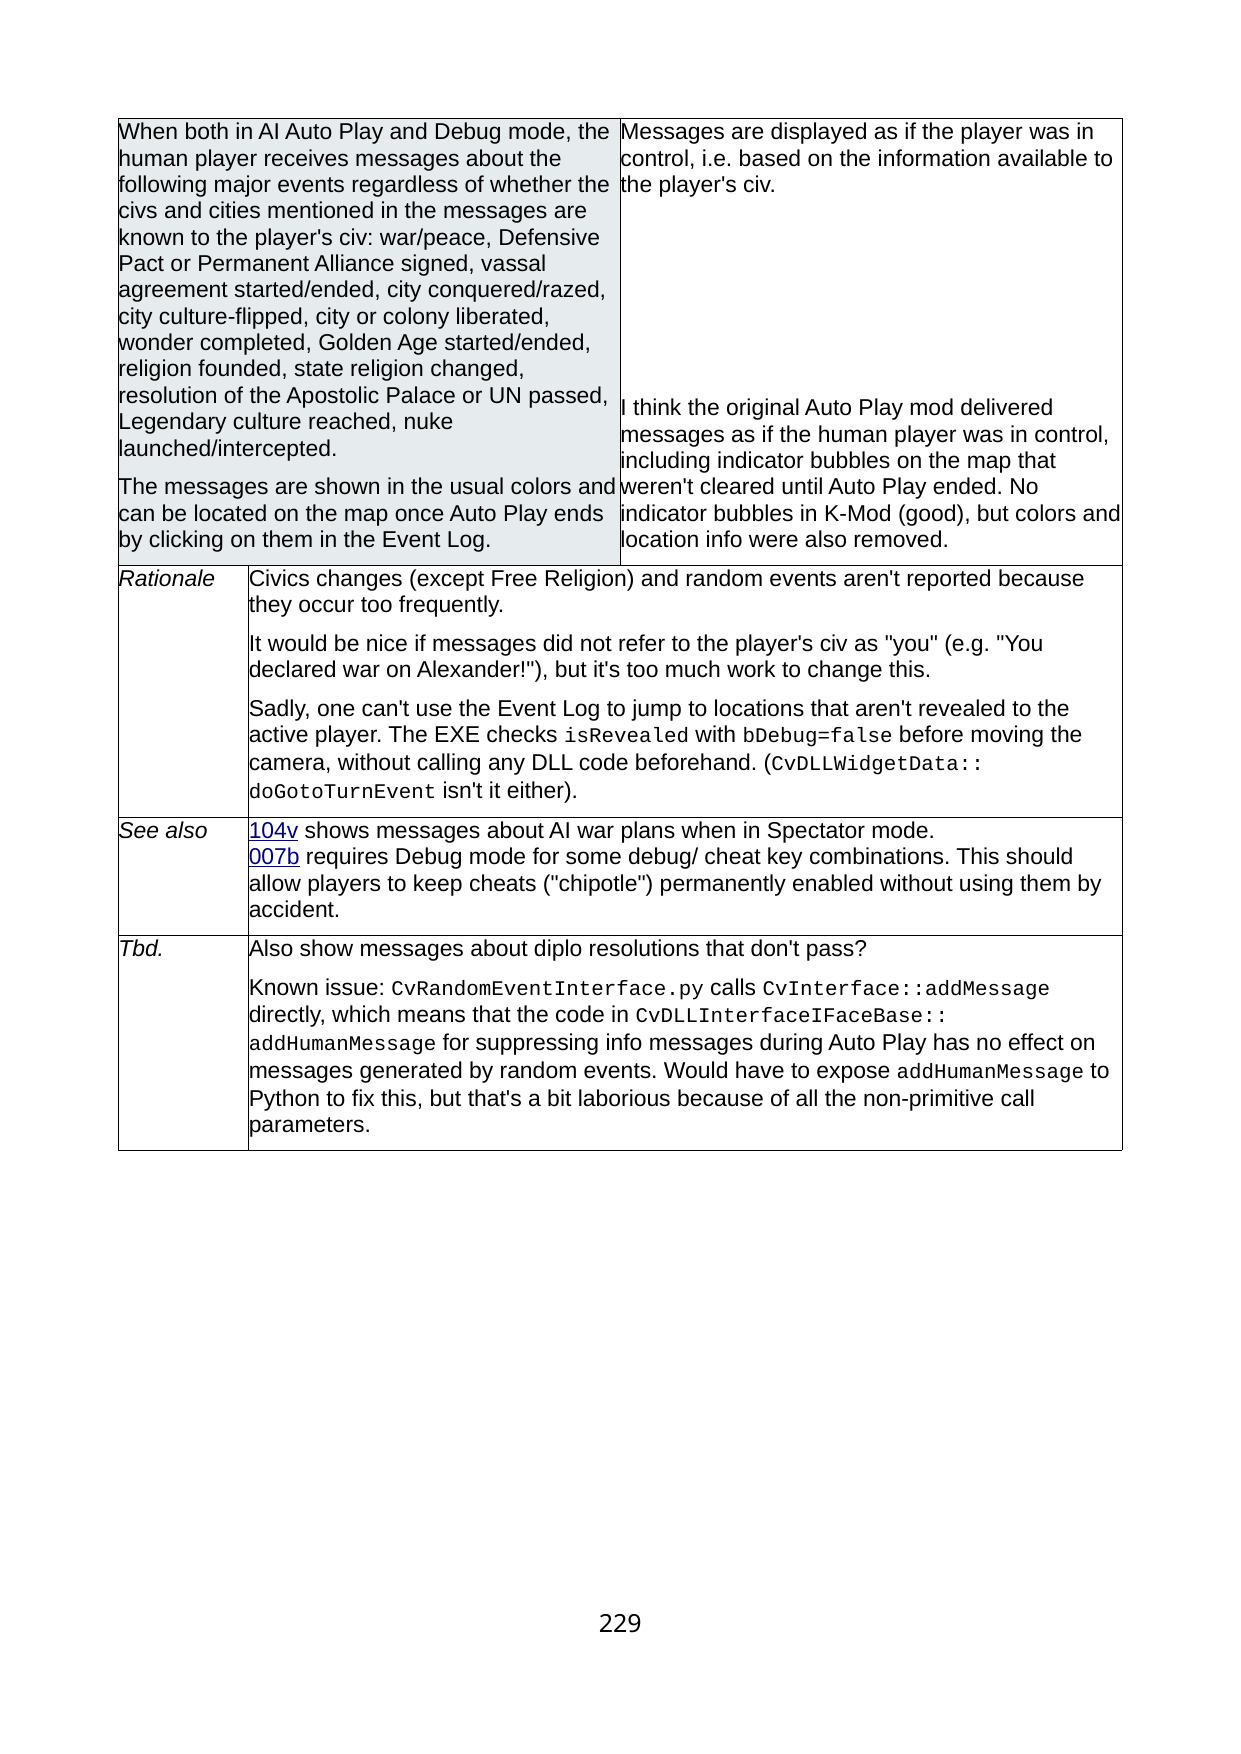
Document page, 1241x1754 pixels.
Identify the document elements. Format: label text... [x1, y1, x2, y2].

table_cell Messages are displayed as if the player was in control, i.e. based on the information available to the player's civ. I think the original Auto Play mod delivered messages as if the human player was in control, including indicator bubbles on the map that weren't cleared until Auto Play ended. No indicator bubbles in K-Mod (good), but colors and location info were also removed. [621, 119, 1122, 565]
table_cell Also show messages about diplo resolutions that don't pass? Known issue: CvRandomEventInterface.py calls CvInterface::addMessage directly, which means that the code in CvDLLInterfaceIFaceBase:: addHumanMessage for suppressing info messages during Auto Play has no effect on messages generated by random events. Would have to expose addHumanMessage to Python to fix this, but that's a bit laborious because of all the non-primitive call parameters. [249, 936, 1122, 1149]
table_cell Rationale [119, 566, 248, 817]
table_cell See also [119, 818, 248, 935]
table_cell 104v shows messages about AI war plans when in Spectator mode. 007b requires Debug mode for some debug/ cheat key combinations. This should allow players to keep cheats ("chipotle") permanently enabled without using them by accident. [249, 818, 1122, 935]
table_cell When both in AI Auto Play and Debug mode, the human player receives messages about the following major events regardless of whether the civs and cities mentioned in the messages are known to the player's civ: war/peace, Defensive Pact or Permanent Alliance signed, vassal agreement started/ended, city conquered/razed, city culture-flipped, city or colony liberated, wonder completed, Golden Age started/ended, religion founded, state religion changed, resolution of the Apostolic Palace or UN passed, Legendary culture reached, nuke launched/intercepted. The messages are shown in the usual colors and can be located on the map once Auto Play ends by clicking on them in the Event Log. [119, 119, 620, 565]
table_cell Tbd. [119, 936, 248, 1149]
table_cell Civics changes (except Free Religion) and random events aren't reported because they occur too frequently. It would be nice if messages did not refer to the player's civ as "you" (e.g. "You declared war on Alexander!"), but it's too much work to change this. Sadly, one can't use the Event Log to jump to locations that aren't revealed to the active player. The EXE checks isRevealed with bDebug=false before moving the camera, without calling any DLL code beforehand. (CvDLLWidgetData:: doGotoTurnEvent isn't it either). [249, 566, 1122, 817]
